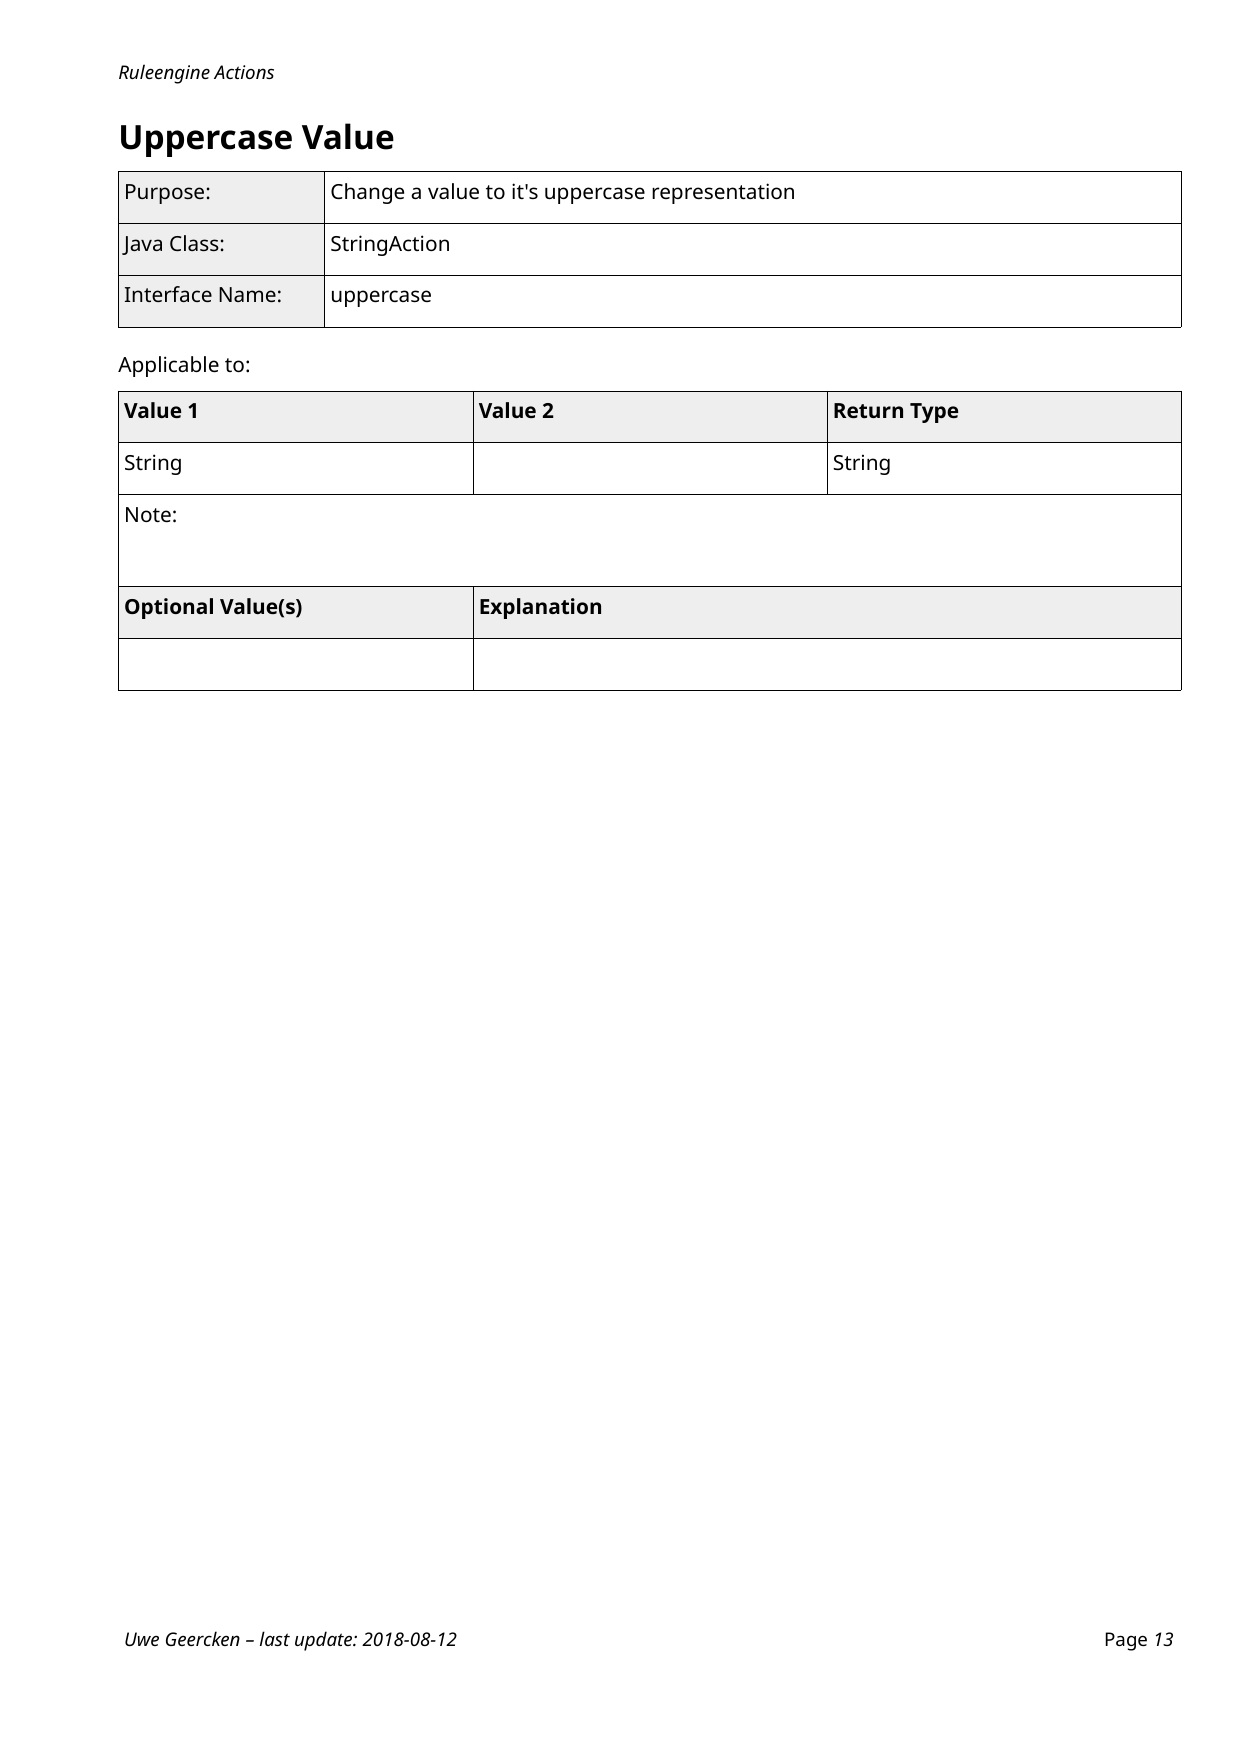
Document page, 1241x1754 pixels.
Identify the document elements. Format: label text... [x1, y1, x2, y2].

table_header Change a value to it's uppercase representation [325, 172, 1181, 223]
table_cell String [119, 443, 473, 494]
table_header Value 1 [119, 392, 473, 442]
table_cell Interface Name: [119, 276, 324, 327]
table_cell [119, 639, 473, 689]
table_cell [474, 443, 827, 494]
table_header Return Type [828, 392, 1181, 442]
table_header Purpose: [119, 172, 324, 223]
table_cell Java Class: [119, 224, 324, 275]
table_cell Optional Value(s) [119, 587, 473, 638]
table_cell [474, 639, 1181, 689]
text Applicable to: [118, 350, 1181, 379]
table_header Value 2 [474, 392, 827, 442]
table_cell Note: [119, 495, 1181, 586]
table_cell StringAction [325, 224, 1181, 275]
table_cell uppercase [325, 276, 1181, 327]
table_cell Explanation [474, 587, 1181, 638]
table_cell String [828, 443, 1181, 494]
text Uppercase Value [118, 114, 1181, 159]
